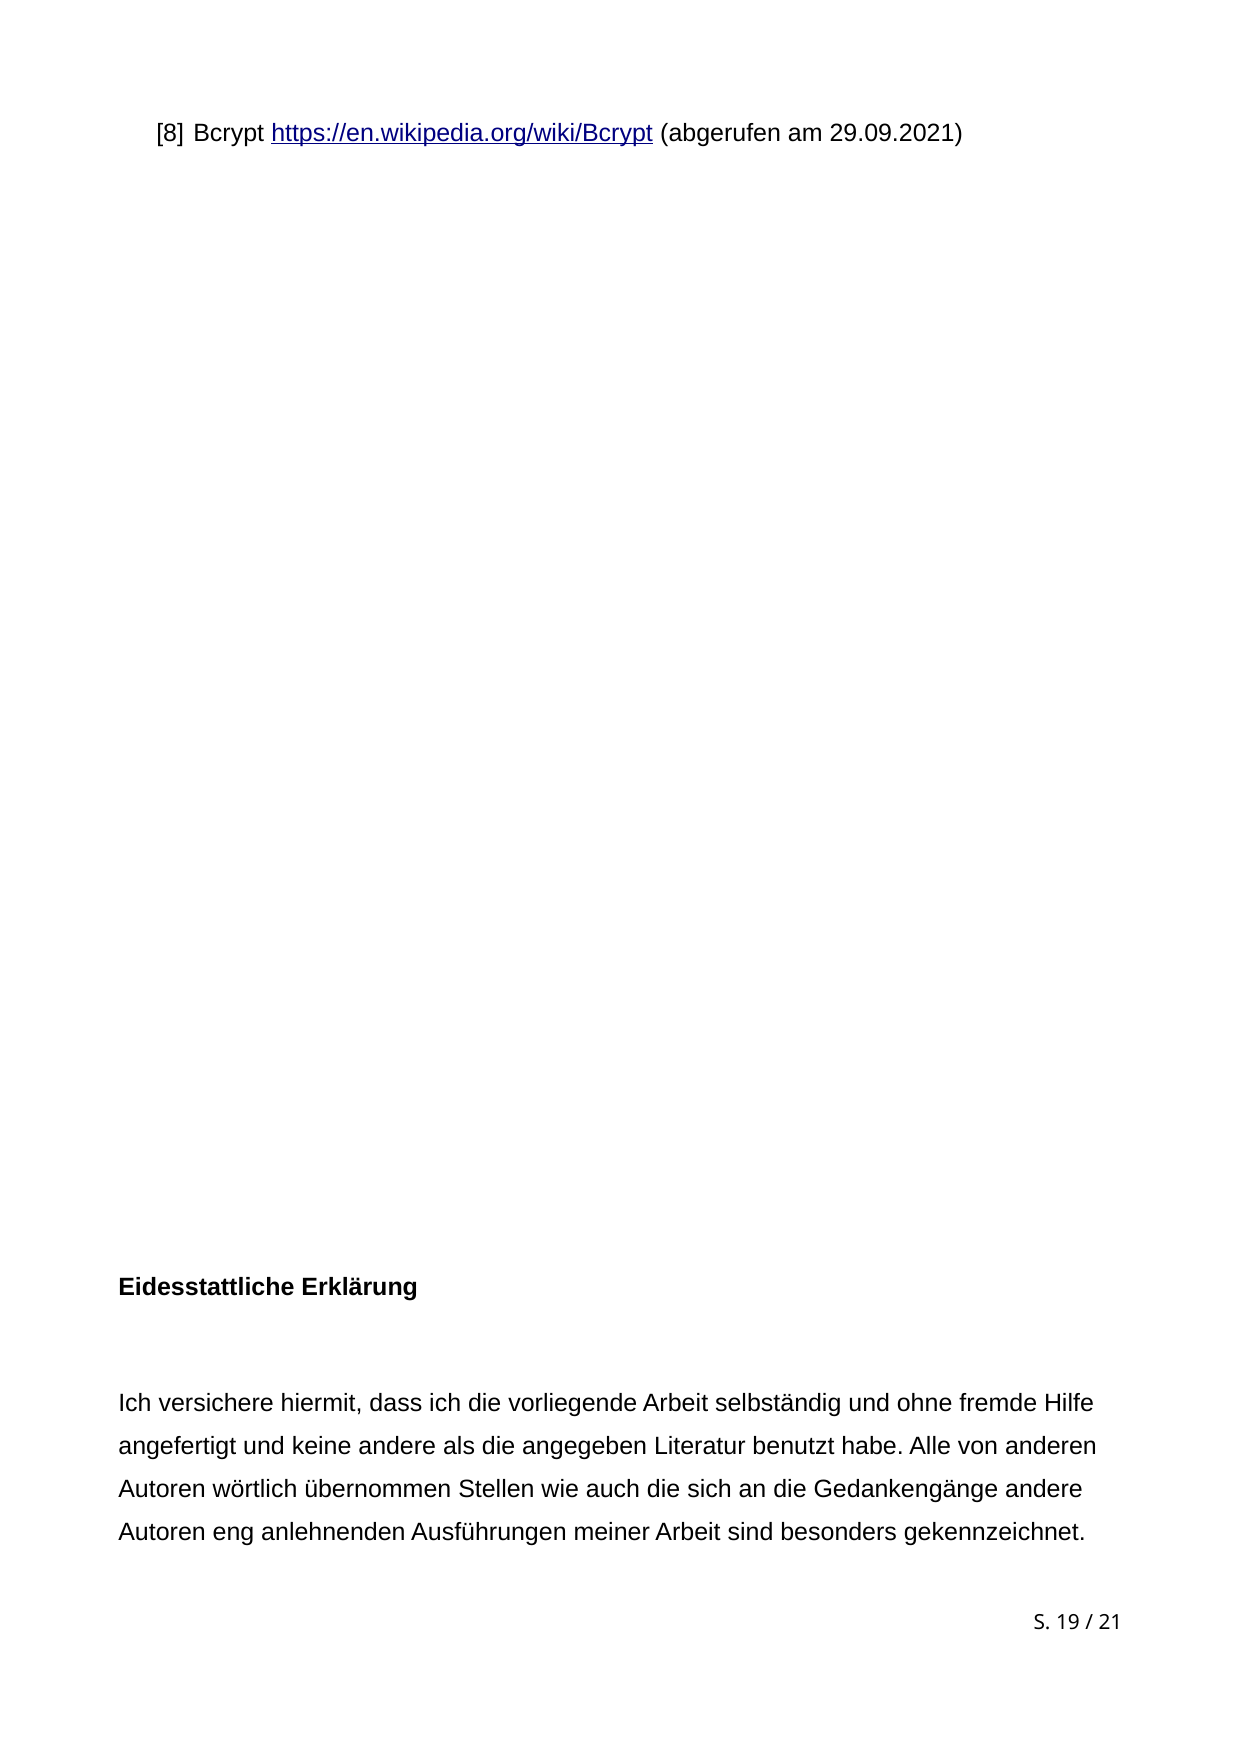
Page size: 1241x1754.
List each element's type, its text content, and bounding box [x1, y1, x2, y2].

list Bcrypt https://en.wikipedia.org/wiki/Bcrypt (abgerufen am 29.09.2021) [156, 118, 1122, 147]
text Eidesstattliche Erklärung [118, 1272, 1122, 1301]
text Ich versichere hiermit, dass ich die vorliegende Arbeit selbständig und ohne fremde Hilfe angefertigt und keine andere als die angegeben Literatur benutzt habe. Alle von anderen Autoren wörtlich übernommen Stellen wie auch die sich an die Gedankengänge andere Autoren eng anlehnenden Ausführungen meiner Arbeit sind besonders gekennzeichnet. [118, 1388, 1122, 1546]
